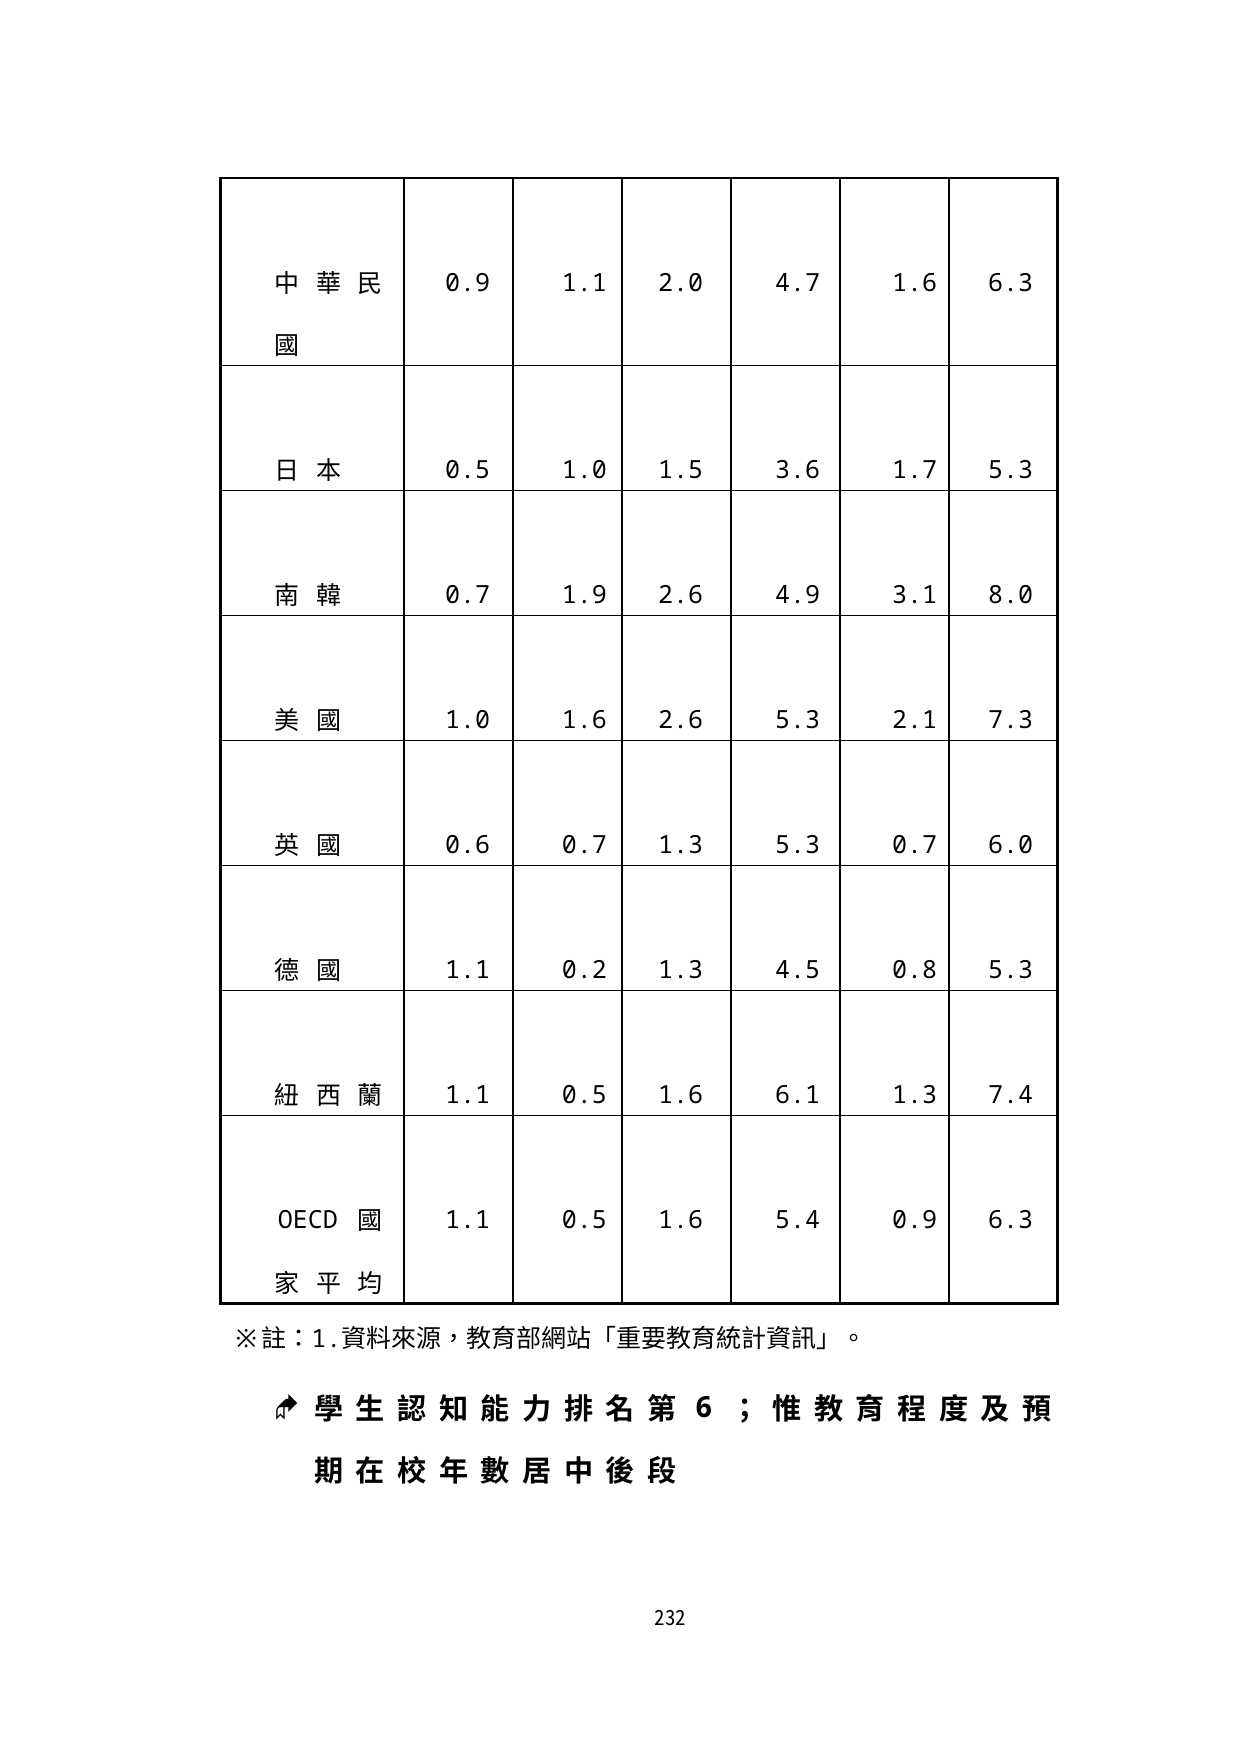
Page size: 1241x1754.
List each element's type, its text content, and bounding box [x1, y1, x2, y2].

table_cell 4.7 [732, 179, 839, 365]
table_cell 1.3 [623, 741, 730, 865]
table_cell 6.3 [950, 179, 1056, 365]
table_cell 5.3 [950, 866, 1056, 990]
table_cell 1.6 [514, 616, 621, 740]
table_cell 6.1 [732, 991, 839, 1115]
text ※註：1.資料來源，教育部網站「重要教育統計資訊」。 [213, 1305, 1058, 1357]
table_cell 美國 [222, 616, 403, 740]
table_cell OECD國家平均 [222, 1116, 403, 1302]
table_cell 0.6 [405, 741, 512, 865]
table_cell 0.9 [405, 179, 512, 365]
table_cell 南韓 [222, 491, 403, 615]
table_cell 1.9 [514, 491, 621, 615]
table_cell 3.1 [841, 491, 948, 615]
table_cell 2.0 [623, 179, 730, 365]
table_cell 英國 [222, 741, 403, 865]
table_cell 0.8 [841, 866, 948, 990]
table_cell 紐西蘭 [222, 991, 403, 1115]
table_cell 1.3 [841, 991, 948, 1115]
table_cell 0.2 [514, 866, 621, 990]
table_cell 1.6 [623, 991, 730, 1115]
table_cell 2.6 [623, 491, 730, 615]
table_cell 中華民國 [222, 179, 403, 365]
table_cell 4.5 [732, 866, 839, 990]
table_cell 1.1 [405, 1116, 512, 1302]
table_cell 1.1 [405, 991, 512, 1115]
table_cell 0.7 [405, 491, 512, 615]
table_cell 7.3 [950, 616, 1056, 740]
table_cell 0.5 [405, 366, 512, 490]
table_cell 6.0 [950, 741, 1056, 865]
table_cell 1.5 [623, 366, 730, 490]
table_cell 1.7 [841, 366, 948, 490]
table_cell 2.6 [623, 616, 730, 740]
table_cell 5.3 [950, 366, 1056, 490]
table_cell 1.0 [405, 616, 512, 740]
text 學生認知能力排名第6；惟教育程度及預期在校年數居中後段 [242, 1365, 1058, 1490]
table_cell 0.5 [514, 991, 621, 1115]
table_cell 1.6 [623, 1116, 730, 1302]
table_cell 2.1 [841, 616, 948, 740]
table_cell 5.4 [732, 1116, 839, 1302]
table_cell 0.5 [514, 1116, 621, 1302]
table_cell 1.1 [514, 179, 621, 365]
table_cell 1.6 [841, 179, 948, 365]
table_cell 3.6 [732, 366, 839, 490]
table_cell 6.3 [950, 1116, 1056, 1302]
table_cell 5.3 [732, 616, 839, 740]
table_cell 5.3 [732, 741, 839, 865]
table_cell 4.9 [732, 491, 839, 615]
table_cell 1.3 [623, 866, 730, 990]
table_cell 1.1 [405, 866, 512, 990]
table_cell 德國 [222, 866, 403, 990]
table_cell 日本 [222, 366, 403, 490]
table_cell 0.7 [841, 741, 948, 865]
table_cell 7.4 [950, 991, 1056, 1115]
table_cell 1.0 [514, 366, 621, 490]
table_cell 0.7 [514, 741, 621, 865]
table_cell 0.9 [841, 1116, 948, 1302]
table_cell 8.0 [950, 491, 1056, 615]
